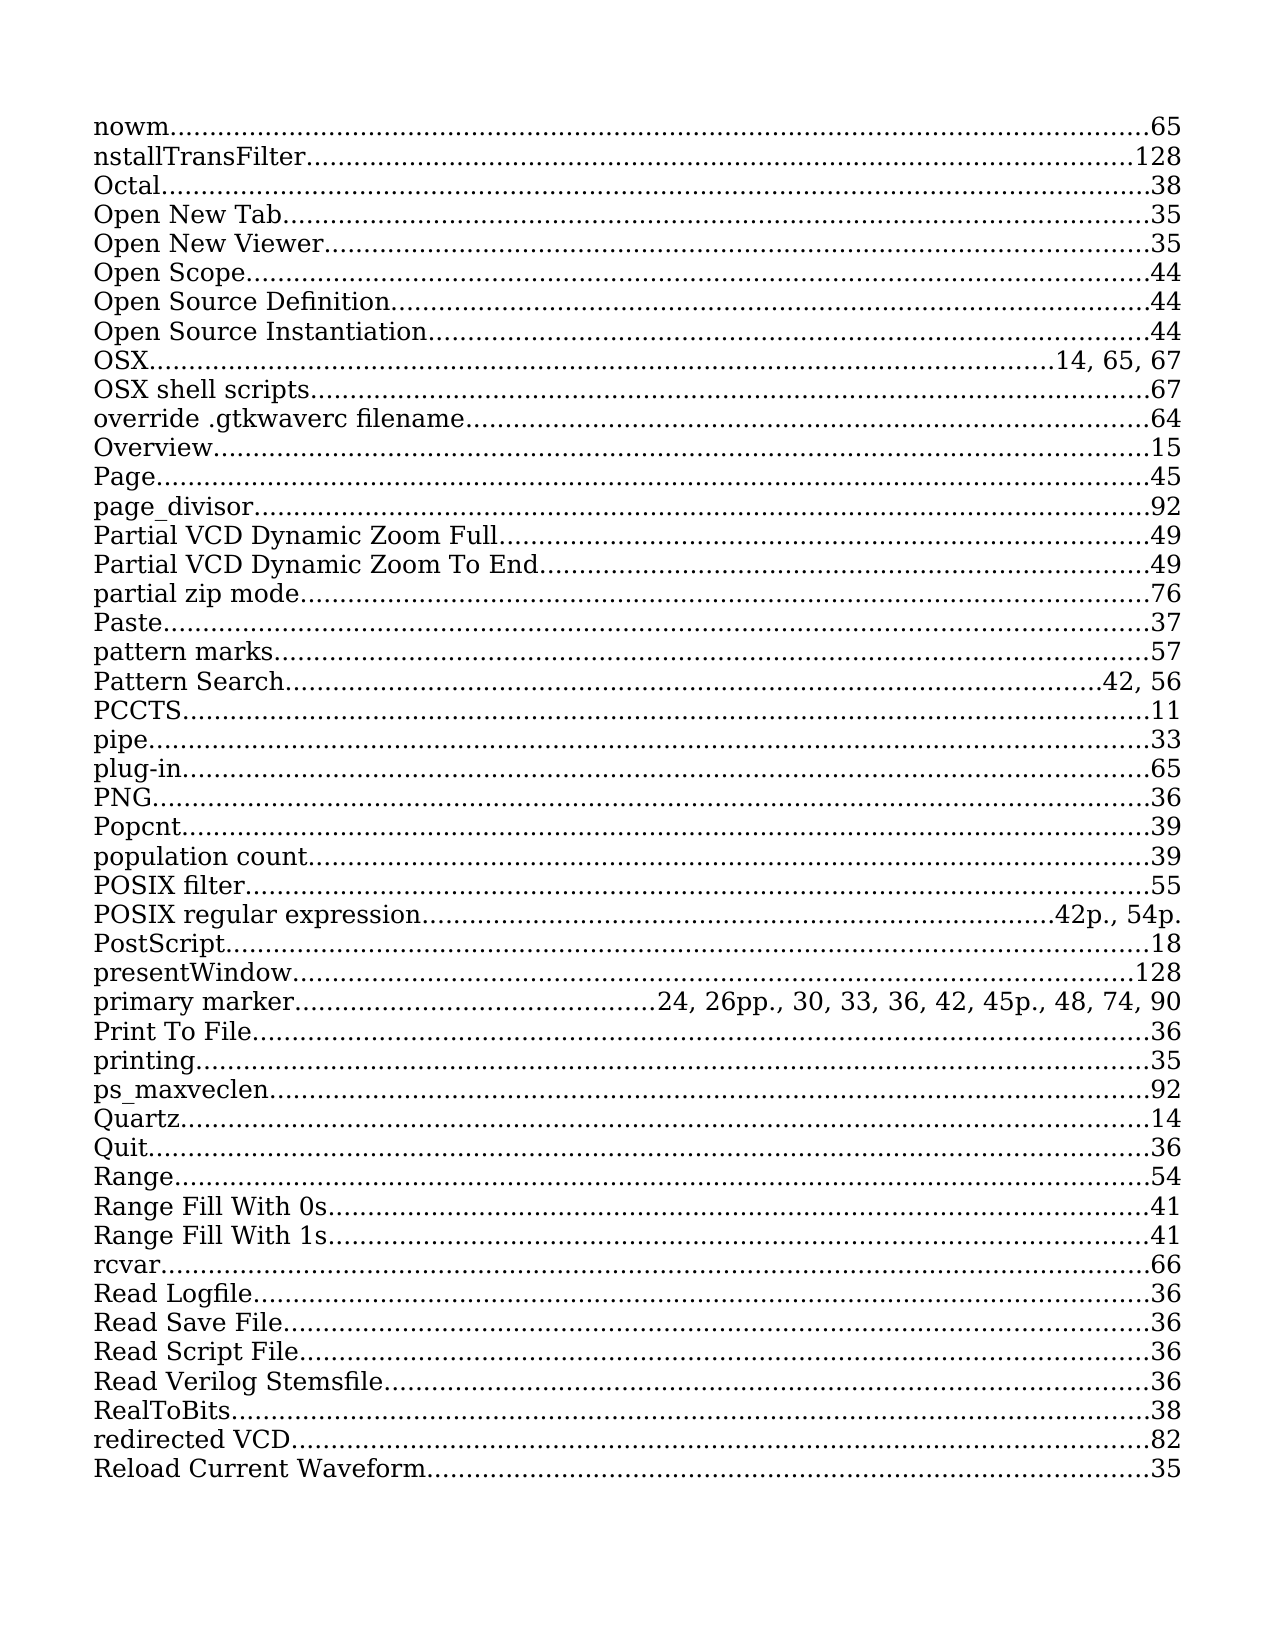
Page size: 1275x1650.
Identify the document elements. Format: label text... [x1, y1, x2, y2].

text partial zip mode 76 [93, 579, 1182, 608]
text Open Scope 44 [93, 258, 1182, 287]
text pattern marks 57 [93, 637, 1182, 667]
text redirected VCD 82 [93, 1425, 1182, 1454]
text Octal 38 [93, 171, 1182, 200]
text Page 45 [93, 462, 1182, 492]
text Partial VCD Dynamic Zoom To End 49 [93, 550, 1182, 579]
text RealToBits 38 [93, 1396, 1182, 1425]
text Range 54 [93, 1162, 1182, 1192]
text rcvar 66 [93, 1250, 1182, 1279]
text override .gtkwaverc filename 64 [93, 404, 1182, 433]
text Read Verilog Stemsfile 36 [93, 1367, 1182, 1396]
text PNG 36 [93, 783, 1182, 812]
text population count 39 [93, 842, 1182, 871]
text Range Fill With 1s 41 [93, 1221, 1182, 1250]
text ps_maxveclen 92 [93, 1075, 1182, 1104]
text POSIX regular expression 42p., 54p. [93, 900, 1182, 929]
text Popcnt 39 [93, 812, 1182, 842]
text OSX 14, 65, 67 [93, 346, 1182, 375]
text Partial VCD Dynamic Zoom Full 49 [93, 521, 1182, 550]
text presentWindow 128 [93, 958, 1182, 987]
text OSX shell scripts 67 [93, 375, 1182, 404]
text Range Fill With 0s 41 [93, 1192, 1182, 1221]
text Open New Tab 35 [93, 200, 1182, 229]
text Quit 36 [93, 1133, 1182, 1162]
text Pattern Search 42, 56 [93, 667, 1182, 696]
text Read Logfile 36 [93, 1279, 1182, 1308]
text primary marker 24, 26pp., 30, 33, 36, 42, 45p., 48, 74, 90 [93, 987, 1182, 1017]
text PCCTS 11 [93, 696, 1182, 725]
text Open Source Instantiation 44 [93, 317, 1182, 346]
text Overview 15 [93, 433, 1182, 462]
text Open New Viewer 35 [93, 229, 1182, 258]
text plug-in 65 [93, 754, 1182, 783]
text Print To File 36 [93, 1017, 1182, 1046]
text Open Source Definition 44 [93, 287, 1182, 317]
text printing 35 [93, 1046, 1182, 1075]
text nowm 65 [93, 112, 1182, 142]
text Paste 37 [93, 608, 1182, 637]
text Read Save File 36 [93, 1308, 1182, 1337]
text nstallTransFilter 128 [93, 142, 1182, 171]
text Read Script File 36 [93, 1337, 1182, 1367]
text page_divisor 92 [93, 492, 1182, 521]
text PostScript 18 [93, 929, 1182, 958]
text Quartz 14 [93, 1104, 1182, 1133]
text Reload Current Waveform 35 [93, 1454, 1182, 1483]
text pipe 33 [93, 725, 1182, 754]
text POSIX filter 55 [93, 871, 1182, 900]
